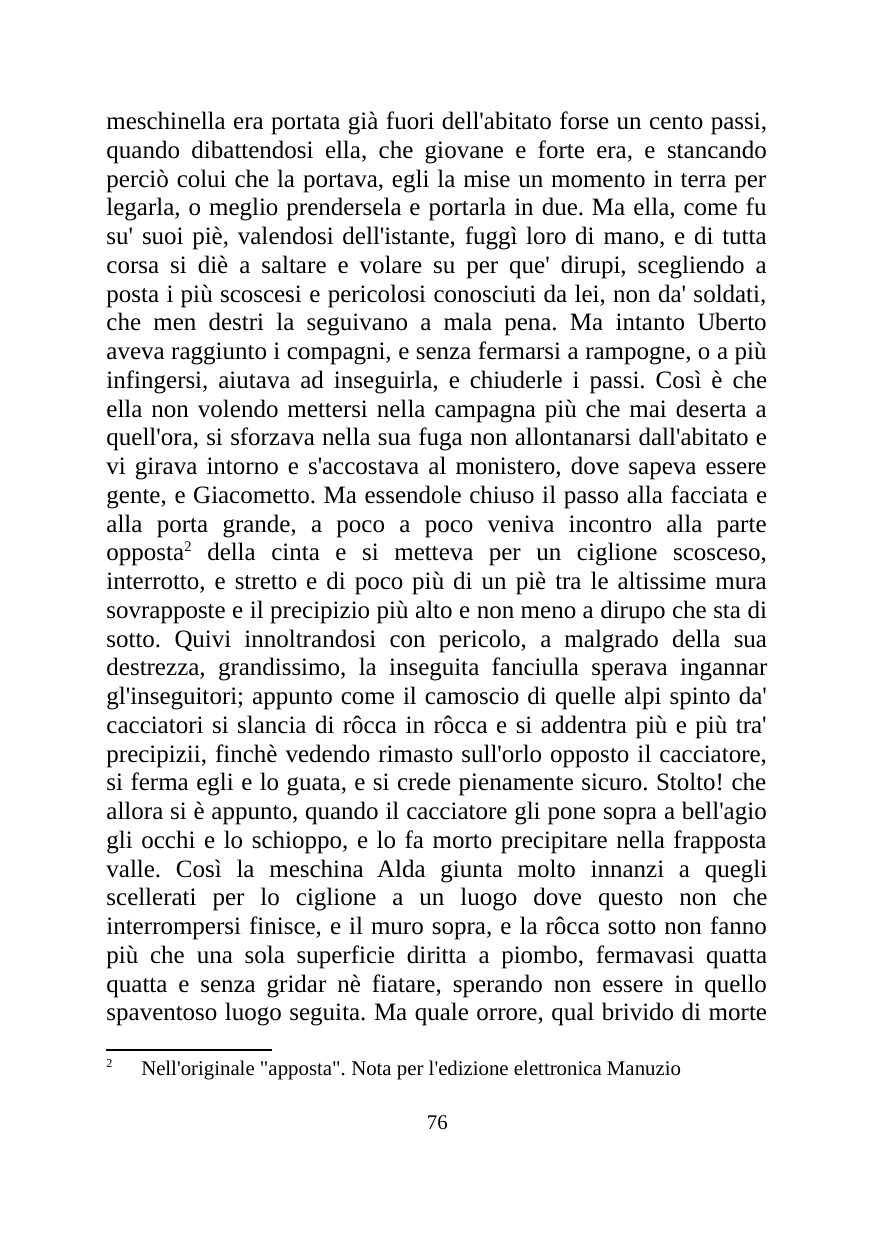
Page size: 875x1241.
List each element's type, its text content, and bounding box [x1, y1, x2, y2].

text Nell'originale "apposta". Nota per l'edizione elettronica Manuzio [106, 1056, 768, 1080]
text meschinella era portata già fuori dell'abitato forse un cento passi, quando dibattendosi ella, che giovane e forte era, e stancando perciò colui che la portava, egli la mise un momento in terra per legarla, o meglio prendersela e portarla in due. Ma ella, come fu su' suoi piè, valendosi dell'istante, fuggì loro di mano, e di tutta corsa si diè a saltare e volare su per que' dirupi, scegliendo a posta i più scoscesi e pericolosi conosciuti da lei, non da' soldati, che men destri la seguivano a mala pena. Ma intanto Uberto aveva raggiunto i compagni, e senza fermarsi a rampogne, o a più infingersi, aiutava ad inseguirla, e chiuderle i passi. Così è che ella non volendo mettersi nella campagna più che mai deserta a quell'ora, si sforzava nella sua fuga non allontanarsi dall'abitato e vi girava intorno e s'accostava al monistero, dove sapeva essere gente, e Giacometto. Ma essendole chiuso il passo alla facciata e alla porta grande, a poco a poco veniva incontro alla parte opposta della cinta e si metteva per un ciglione scosceso, interrotto, e stretto e di poco più di un piè tra le altissime mura sovrapposte e il precipizio più alto e non meno a dirupo che sta di sotto. Quivi innoltrandosi con pericolo, a malgrado della sua destrezza, grandissimo, la inseguita fanciulla sperava ingannar gl'inseguitori; appunto come il camoscio di quelle alpi spinto da' cacciatori si slancia di rôcca in rôcca e si addentra più e più tra' precipizii, finchè vedendo rimasto sull'orlo opposto il cacciatore, si ferma egli e lo guata, e si crede pienamente sicuro. Stolto! che allora si è appunto, quando il cacciatore gli pone sopra a bell'agio gli occhi e lo schioppo, e lo fa morto precipitare nella frapposta valle. Così la meschina Alda giunta molto innanzi a quegli scellerati per lo ciglione a un luogo dove questo non che interrompersi finisce, e il muro sopra, e la rôcca sotto non fanno più che una sola superficie diritta a piombo, fermavasi quatta quatta e senza gridar nè fiatare, sperando non essere in quello spaventoso luogo seguita. Ma quale orrore, qual brivido di morte [106, 106, 768, 1026]
